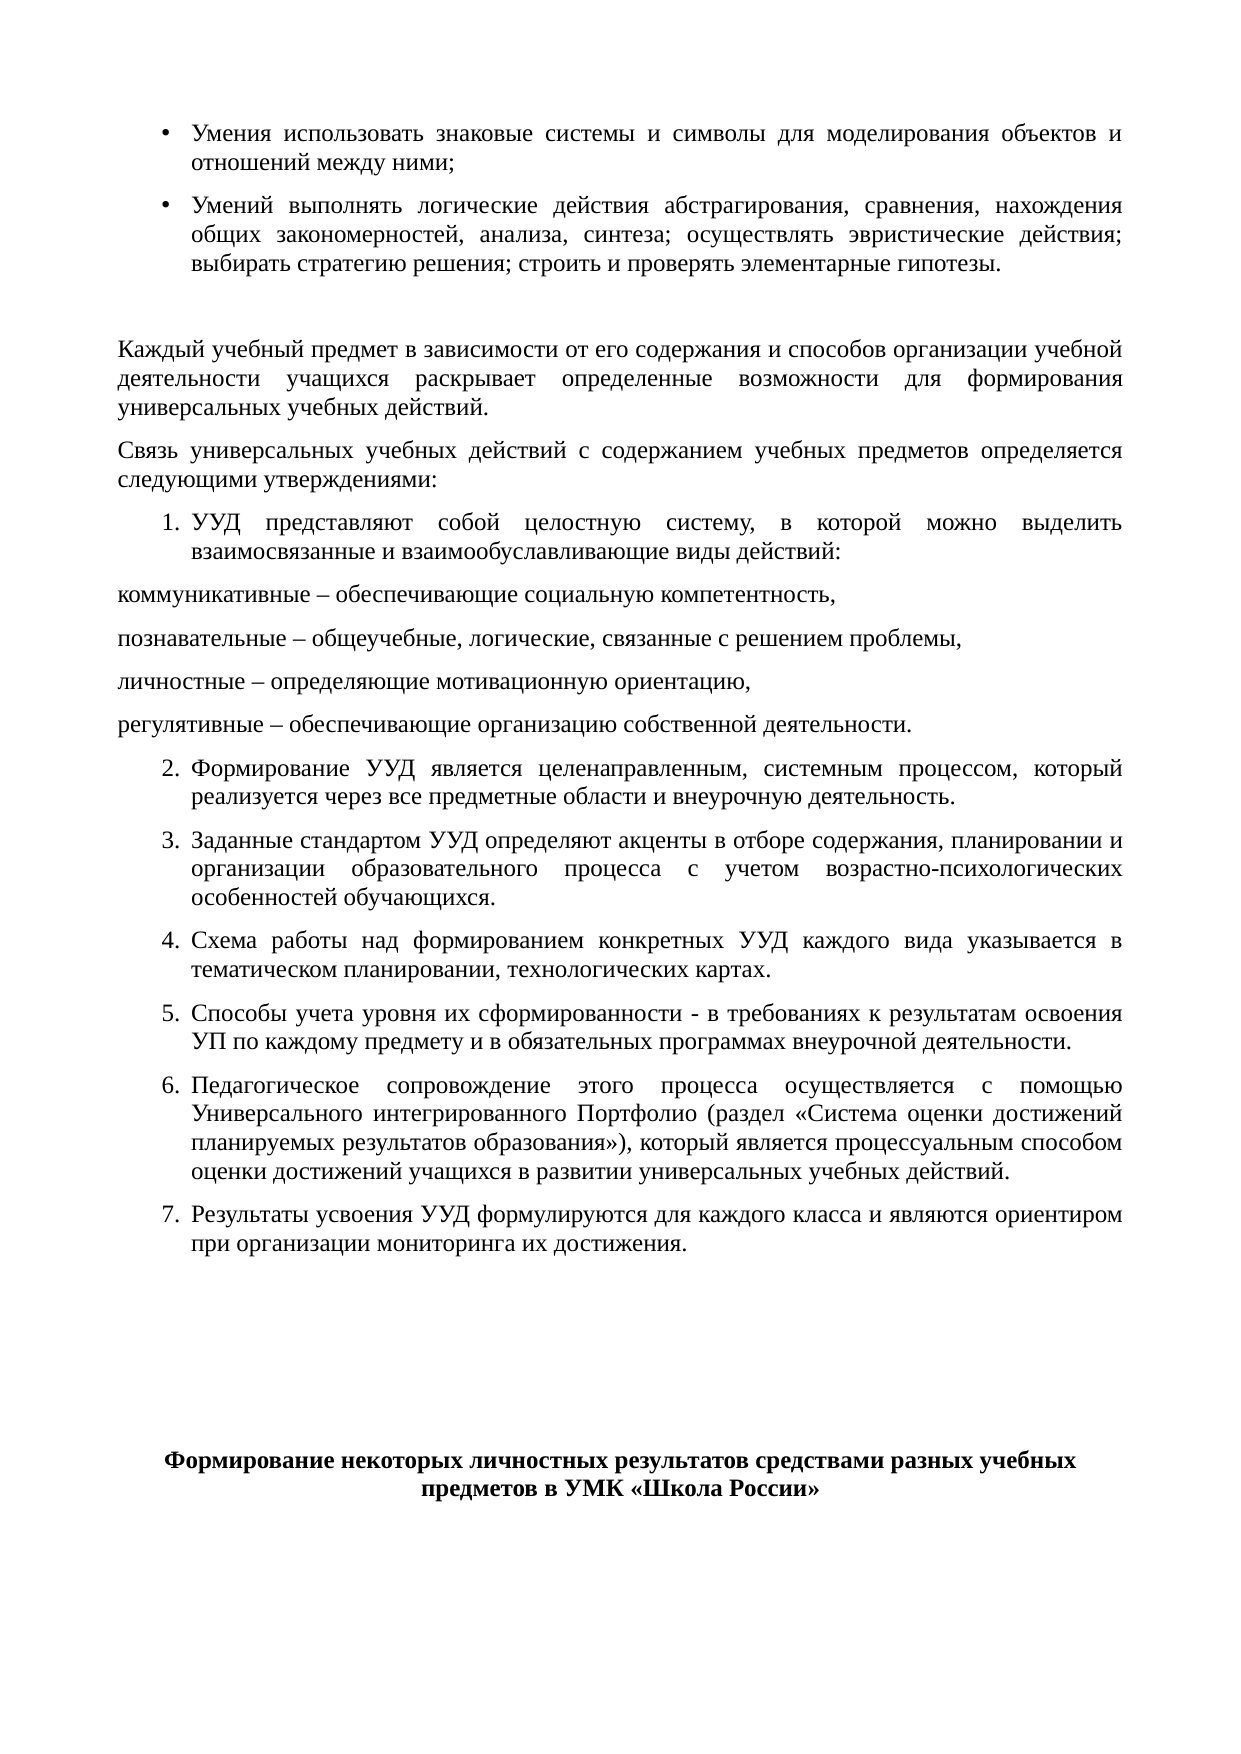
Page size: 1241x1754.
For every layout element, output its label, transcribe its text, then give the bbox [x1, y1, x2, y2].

list Педагогическое сопровождение этого процесса осуществляется с помощью Универсального интегрированного Портфолио (раздел «Система оценки достижений планируемых результатов образования»), который является процессуальным способом оценки достижений учащихся в развитии универсальных учебных действий. [161, 1070, 1123, 1185]
list Умения использовать знаковые системы и символы для моделирования объектов и отношений между ними; [161, 118, 1123, 176]
list Умений выполнять логические действия абстрагирования, сравнения, нахождения общих закономерностей, анализа, синтеза; осуществлять эвристические действия; выбирать стратегию решения; строить и проверять элементарные гипотезы. [161, 190, 1123, 276]
list Результаты усвоения УУД формулируются для каждого класса и являются ориентиром при организации мониторинга их достижения. [161, 1199, 1123, 1257]
text Каждый учебный предмет в зависимости от его содержания и способов организации учебной деятельности учащихся раскрывает определенные возможности для формирования универсальных учебных действий. [117, 334, 1123, 421]
text познавательные – общеучебные, логические, связанные с решением проблемы, [117, 623, 1123, 651]
text Связь универсальных учебных действий с содержанием учебных предметов определяется следующими утверждениями: [117, 435, 1123, 493]
list Формирование УУД является целенаправленным, системным процессом, который реализуется через все предметные области и внеурочную деятельность. [161, 753, 1123, 810]
text личностные – определяющие мотивационную ориентацию, [117, 666, 1123, 695]
list Схема работы над формированием конкретных УУД каждого вида указывается в тематическом планировании, технологических картах. [161, 926, 1123, 983]
text регулятивные – обеспечивающие организацию собственной деятельности. [117, 709, 1123, 738]
list УУД представляют собой целостную систему, в которой можно выделить взаимосвязанные и взаимообуславливающие виды действий: [161, 507, 1123, 565]
text Формирование некоторых личностных результатов средствами разных учебных предметов в УМК «Школа России» [117, 1445, 1123, 1502]
list Заданные стандартом УУД определяют акценты в отборе содержания, планировании и организации образовательного процесса с учетом возрастно-психологических особенностей обучающихся. [161, 825, 1123, 911]
text коммуникативные – обеспечивающие социальную компетентность, [117, 579, 1123, 608]
list Способы учета уровня их сформированности - в требованиях к результатам освоения УП по каждому предмету и в обязательных программах внеурочной деятельности. [161, 998, 1123, 1055]
